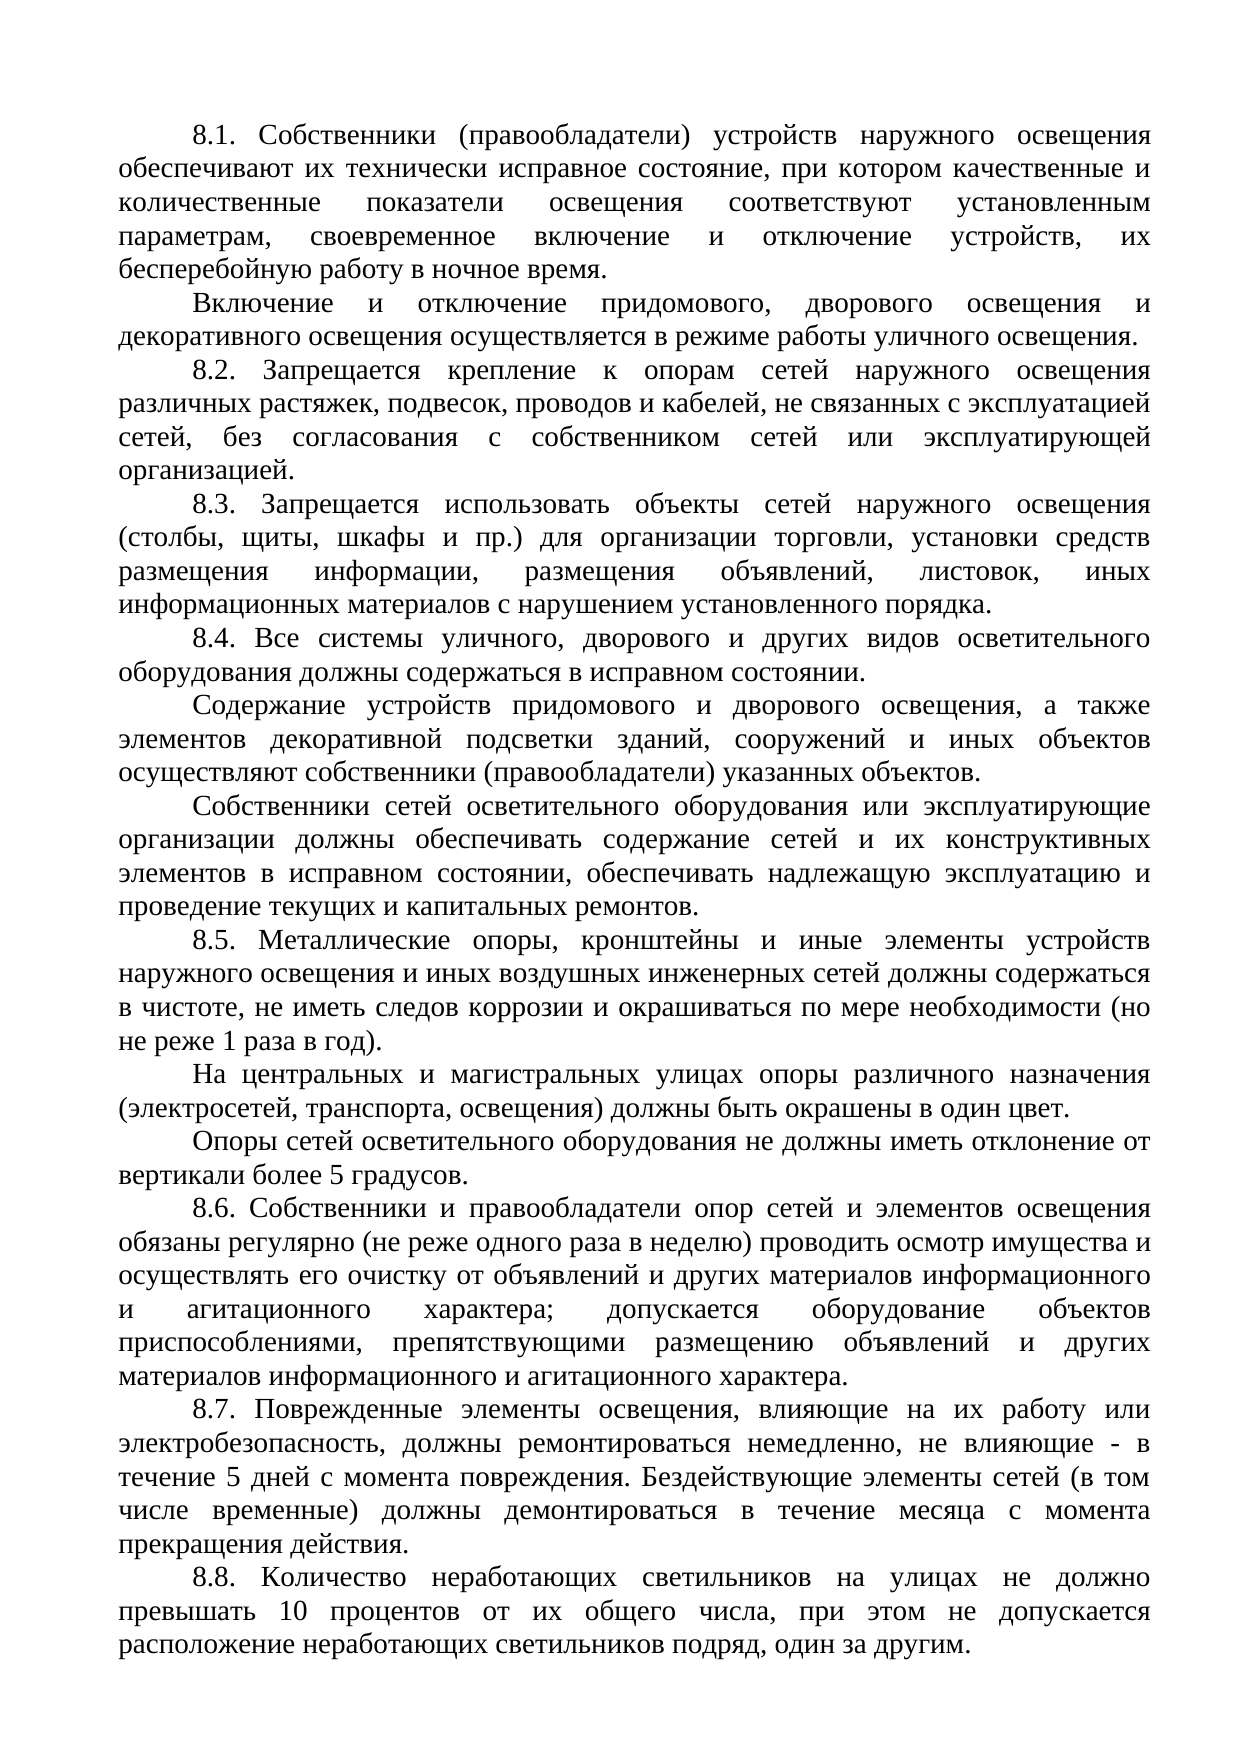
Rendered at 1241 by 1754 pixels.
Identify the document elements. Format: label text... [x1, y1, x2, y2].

text На центральных и магистральных улицах опоры различного назначения (электросетей, транспорта, освещения) должны быть окрашены в один цвет. [118, 1056, 1152, 1123]
text 8.2. Запрещается крепление к опорам сетей наружного освещения различных растяжек, подвесок, проводов и кабелей, не связанных с эксплуатацией сетей, без согласования с собственником сетей или эксплуатирующей организацией. [118, 352, 1152, 486]
text Опоры сетей осветительного оборудования не должны иметь отклонение от вертикали более 5 градусов. [118, 1123, 1152, 1190]
text 8.8. Количество неработающих светильников на улицах не должно превышать 10 процентов от их общего числа, при этом не допускается расположение неработающих светильников подряд, один за другим. [118, 1559, 1152, 1660]
text 8.7. Поврежденные элементы освещения, влияющие на их работу или электробезопасность, должны ремонтироваться немедленно, не влияющие - в течение 5 дней с момента повреждения. Бездействующие элементы сетей (в том числе временные) должны демонтироваться в течение месяца с момента прекращения действия. [118, 1392, 1152, 1559]
text 8.5. Металлические опоры, кронштейны и иные элементы устройств наружного освещения и иных воздушных инженерных сетей должны содержаться в чистоте, не иметь следов коррозии и окрашиваться по мере необходимости (но не реже 1 раза в год). [118, 922, 1152, 1056]
text 8.3. Запрещается использовать объекты сетей наружного освещения (столбы, щиты, шкафы и пр.) для организации торговли, установки средств размещения информации, размещения объявлений, листовок, иных информационных материалов с нарушением установленного порядка. [118, 486, 1152, 620]
text 8.4. Все системы уличного, дворового и других видов осветительного оборудования должны содержаться в исправном состоянии. [118, 620, 1152, 687]
text Включение и отключение придомового, дворового освещения и декоративного освещения осуществляется в режиме работы уличного освещения. [118, 285, 1152, 352]
text Содержание устройств придомового и дворового освещения, а также элементов декоративной подсветки зданий, сооружений и иных объектов осуществляют собственники (правообладатели) указанных объектов. [118, 687, 1152, 788]
text 8.1. Собственники (правообладатели) устройств наружного освещения обеспечивают их технически исправное состояние, при котором качественные и количественные показатели освещения соответствуют установленным параметрам, своевременное включение и отключение устройств, их бесперебойную работу в ночное время. [118, 117, 1152, 285]
text Собственники сетей осветительного оборудования или эксплуатирующие организации должны обеспечивать содержание сетей и их конструктивных элементов в исправном состоянии, обеспечивать надлежащую эксплуатацию и проведение текущих и капитальных ремонтов. [118, 788, 1152, 922]
text 8.6. Собственники и правообладатели опор сетей и элементов освещения обязаны регулярно (не реже одного раза в неделю) проводить осмотр имущества и осуществлять его очистку от объявлений и других материалов информационного и агитационного характера; допускается оборудование объектов приспособлениями, препятствующими размещению объявлений и других материалов информационного и агитационного характера. [118, 1190, 1152, 1392]
